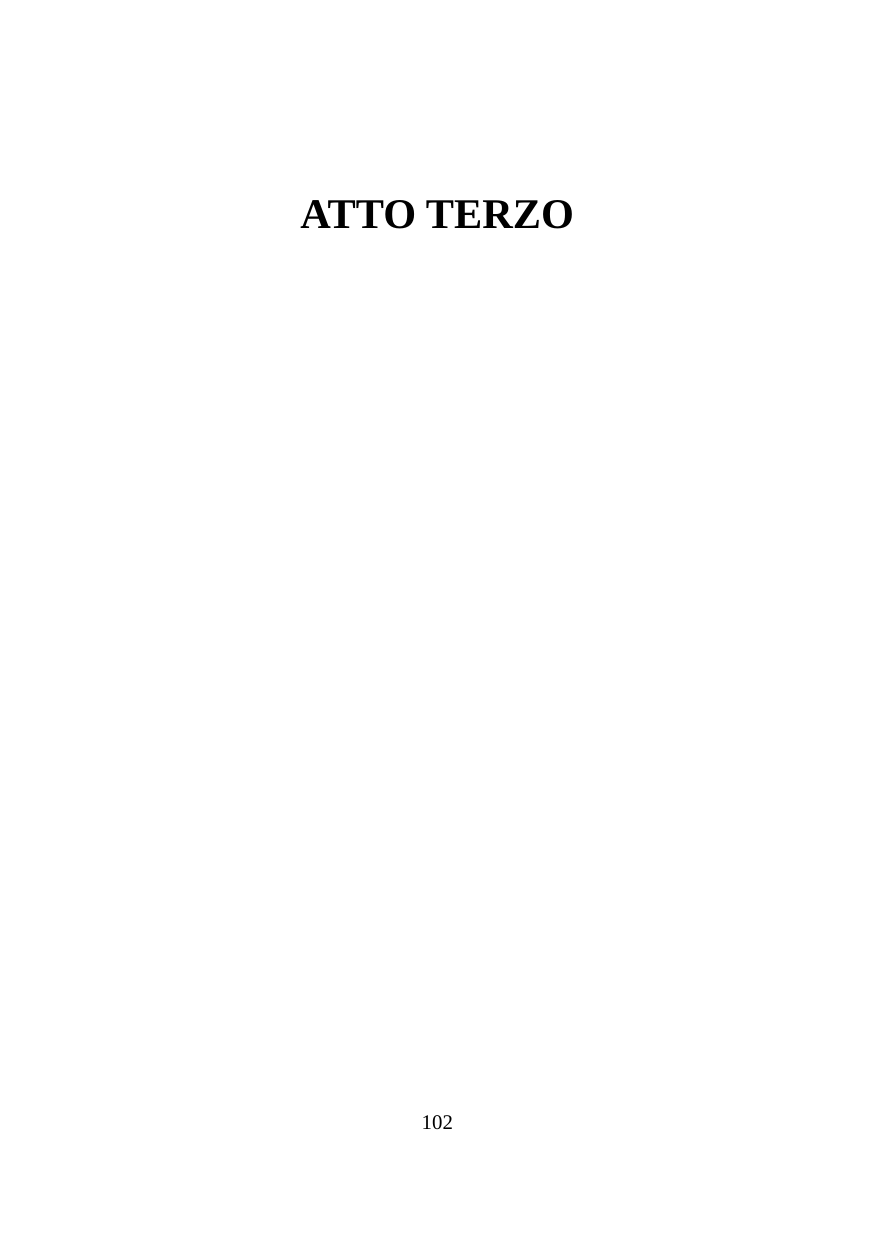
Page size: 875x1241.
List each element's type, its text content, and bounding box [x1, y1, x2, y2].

subtitle ATTO TERZO [106, 189, 768, 238]
